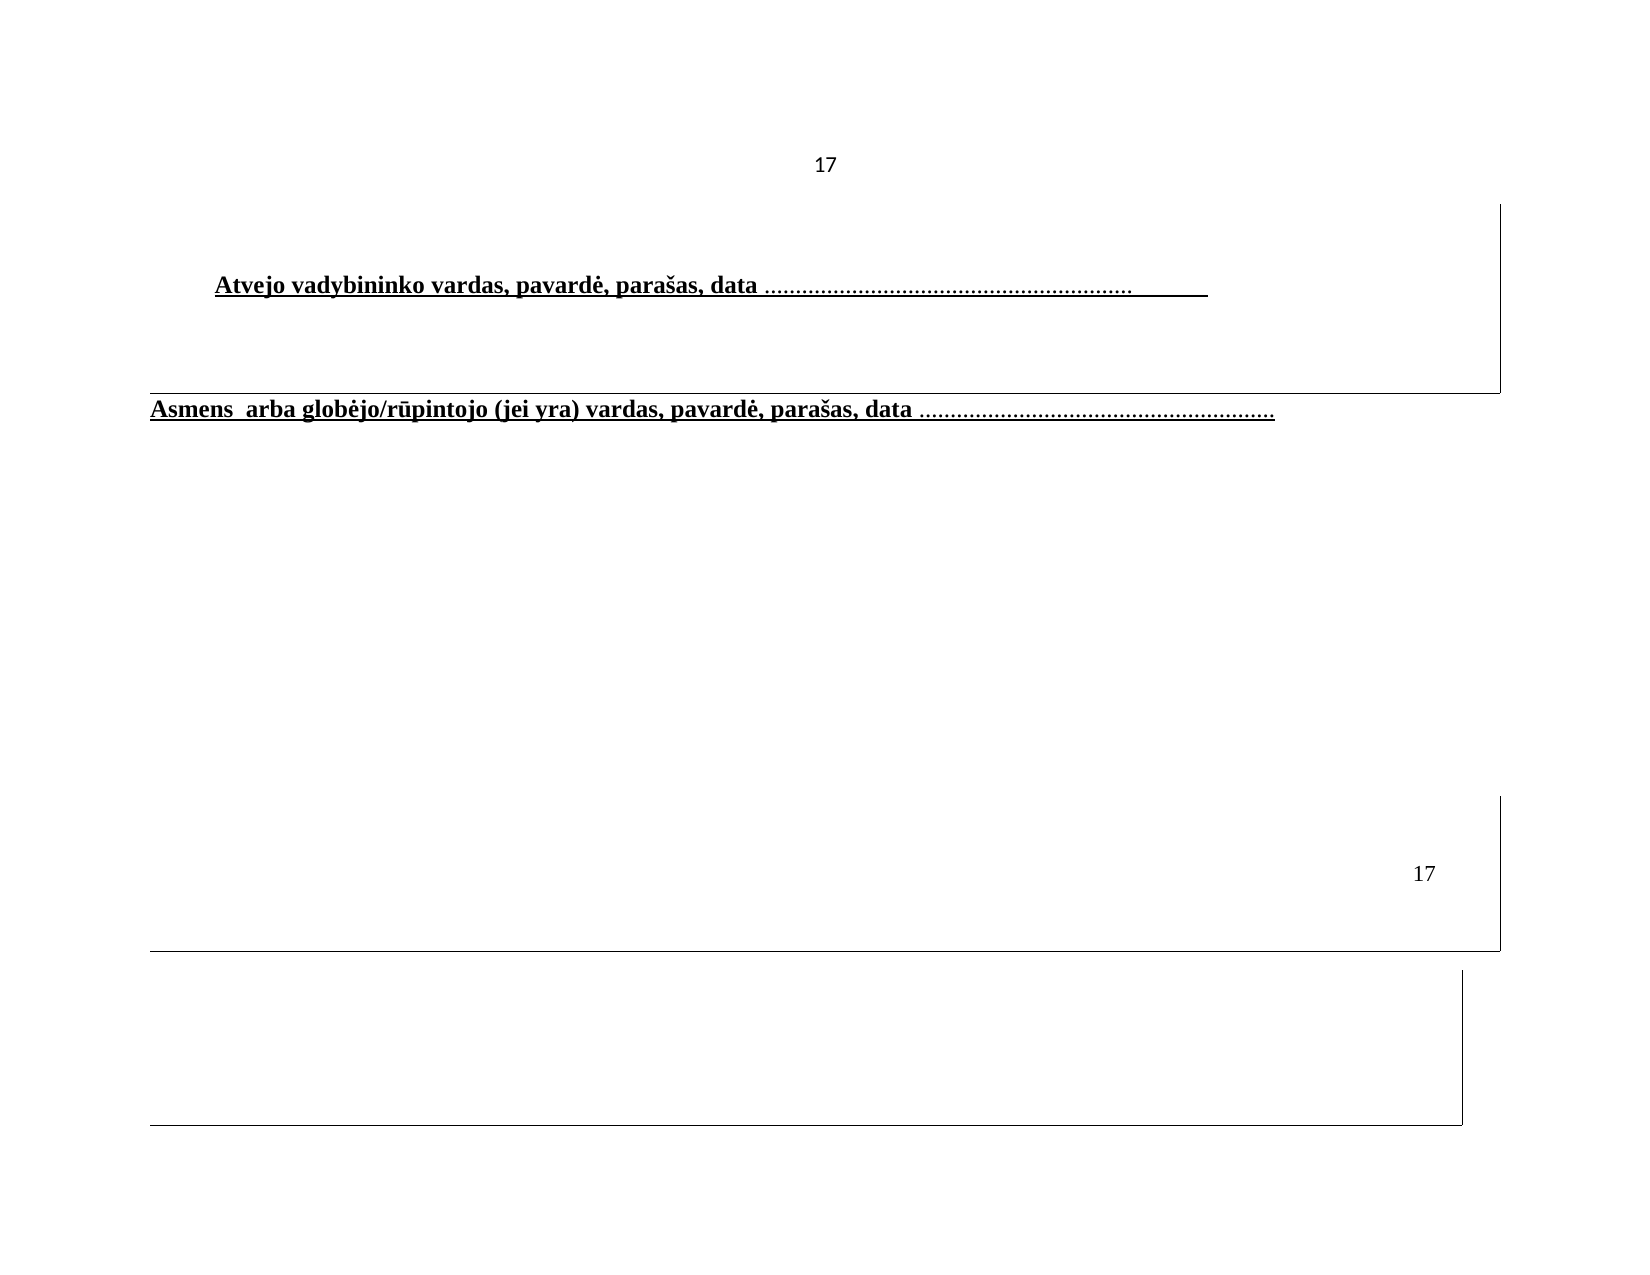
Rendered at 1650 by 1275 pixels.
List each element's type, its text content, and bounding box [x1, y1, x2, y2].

text Atvejo vadybininko vardas, pavardė, parašas, data ...........................................................______ [150, 204, 1500, 299]
text Asmens arba globėjo/rūpintojo (jei yra) vardas, pavardė, parašas, data ......................................................... [150, 393, 1500, 423]
